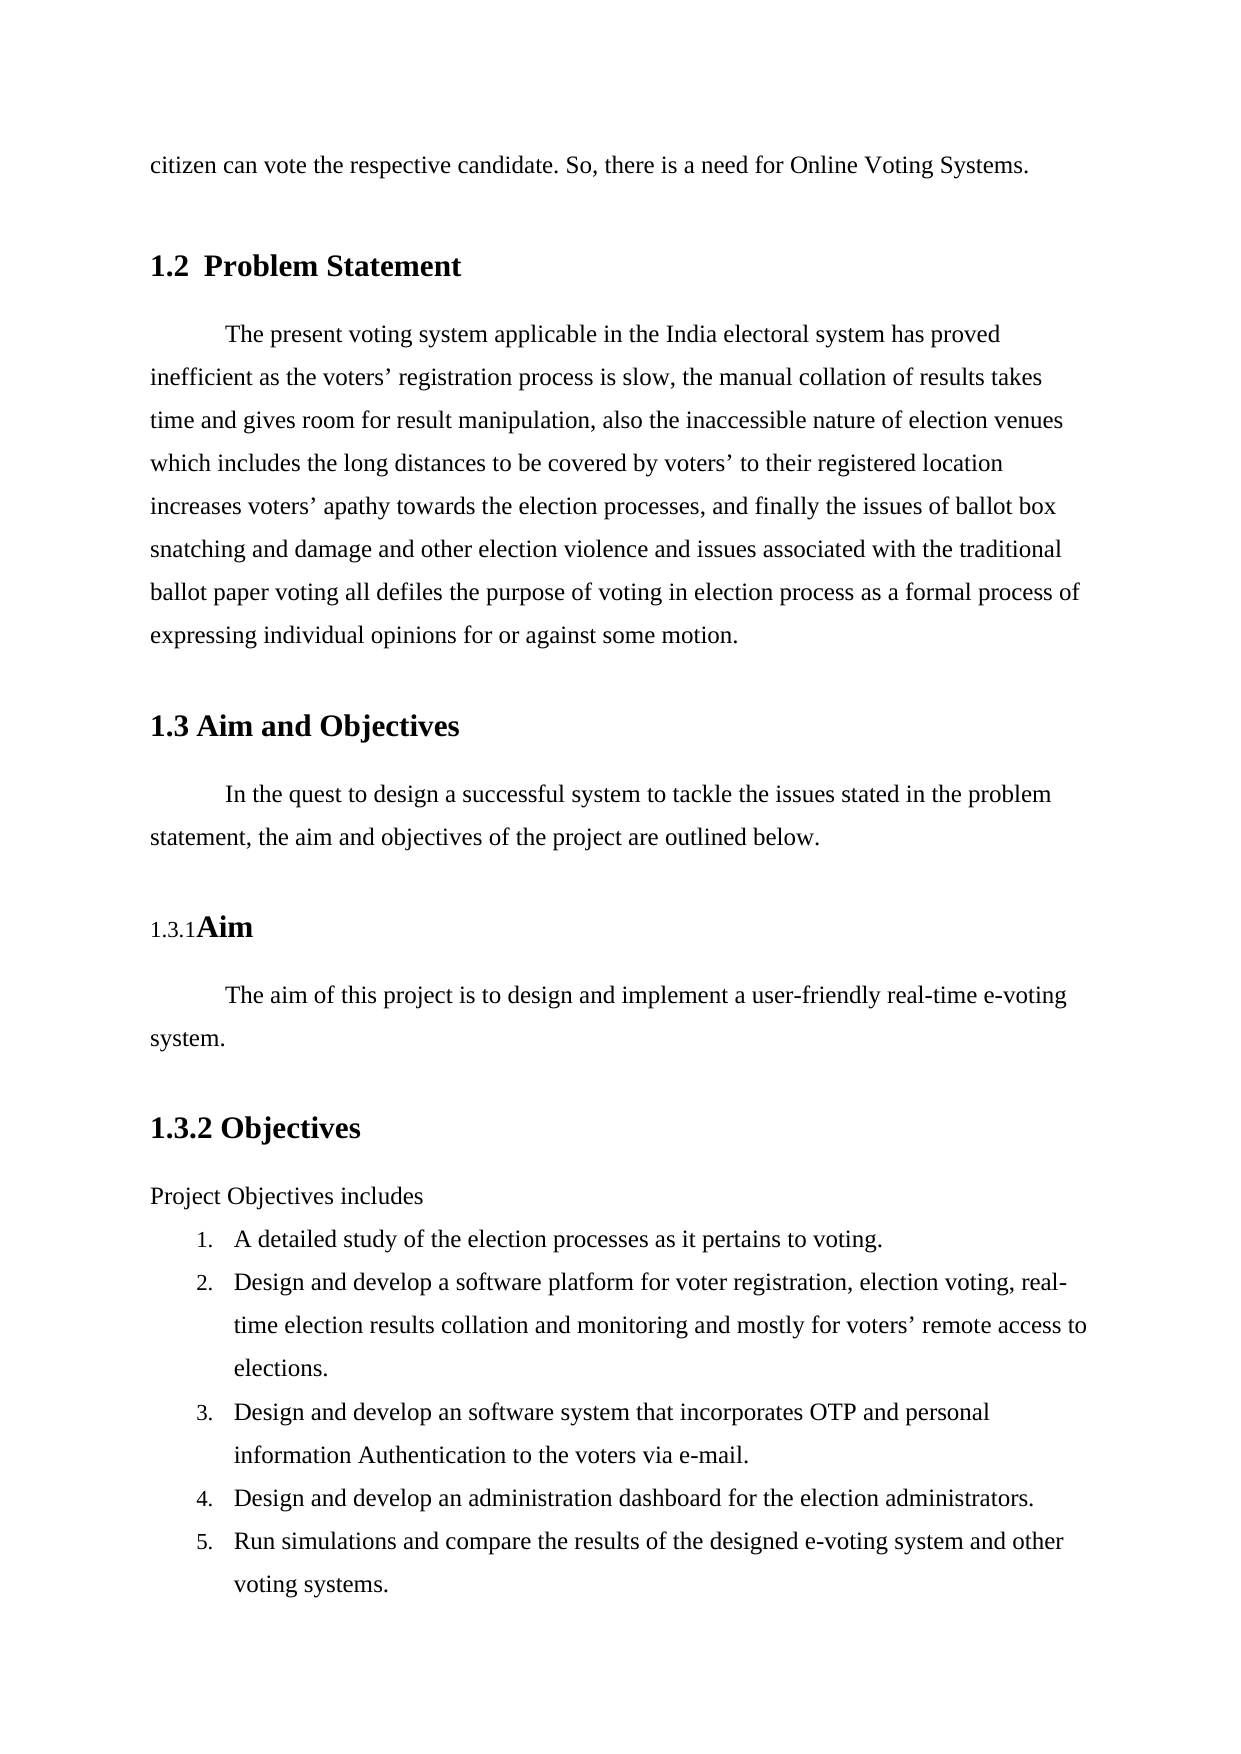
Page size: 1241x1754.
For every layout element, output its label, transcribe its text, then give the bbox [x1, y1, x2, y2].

text 1.3.2 Objectives [150, 1109, 1090, 1145]
list Design and develop an administration dashboard for the election administrators. [196, 1483, 1090, 1512]
list A detailed study of the election processes as it pertains to voting. [196, 1224, 1090, 1253]
text In the quest to design a successful system to tackle the issues stated in the problem statement, the aim and objectives of the project are outlined below. [150, 779, 1090, 851]
list Design and develop a software platform for voter registration, election voting, real-time election results collation and monitoring and mostly for voters’ remote access to elections. [196, 1267, 1090, 1382]
text Project Objectives includes [150, 1181, 1090, 1210]
list Design and develop an software system that incorporates OTP and personal information Authentication to the voters via e-mail. [196, 1397, 1090, 1468]
text The present voting system applicable in the India electoral system has proved inefficient as the voters’ registration process is slow, the manual collation of results takes time and gives room for result manipulation, also the inaccessible nature of election venues which includes the long distances to be covered by voters’ to their registered location increases voters’ apathy towards the election processes, and finally the issues of ballot box snatching and damage and other election violence and issues associated with the traditional ballot paper voting all defiles the purpose of voting in election process as a formal process of expressing individual opinions for or against some motion. [150, 319, 1090, 649]
list Aim and Objectives [150, 707, 1090, 743]
list Run simulations and compare the results of the designed e-voting system and other voting systems. [196, 1526, 1090, 1598]
list Problem Statement [150, 247, 1090, 283]
text citizen can vote the respective candidate. So, there is a need for Online Voting Systems. [150, 150, 1090, 179]
text The aim of this project is to design and implement a user-friendly real-time e-voting system. [150, 980, 1090, 1052]
list Aim [150, 908, 1090, 944]
